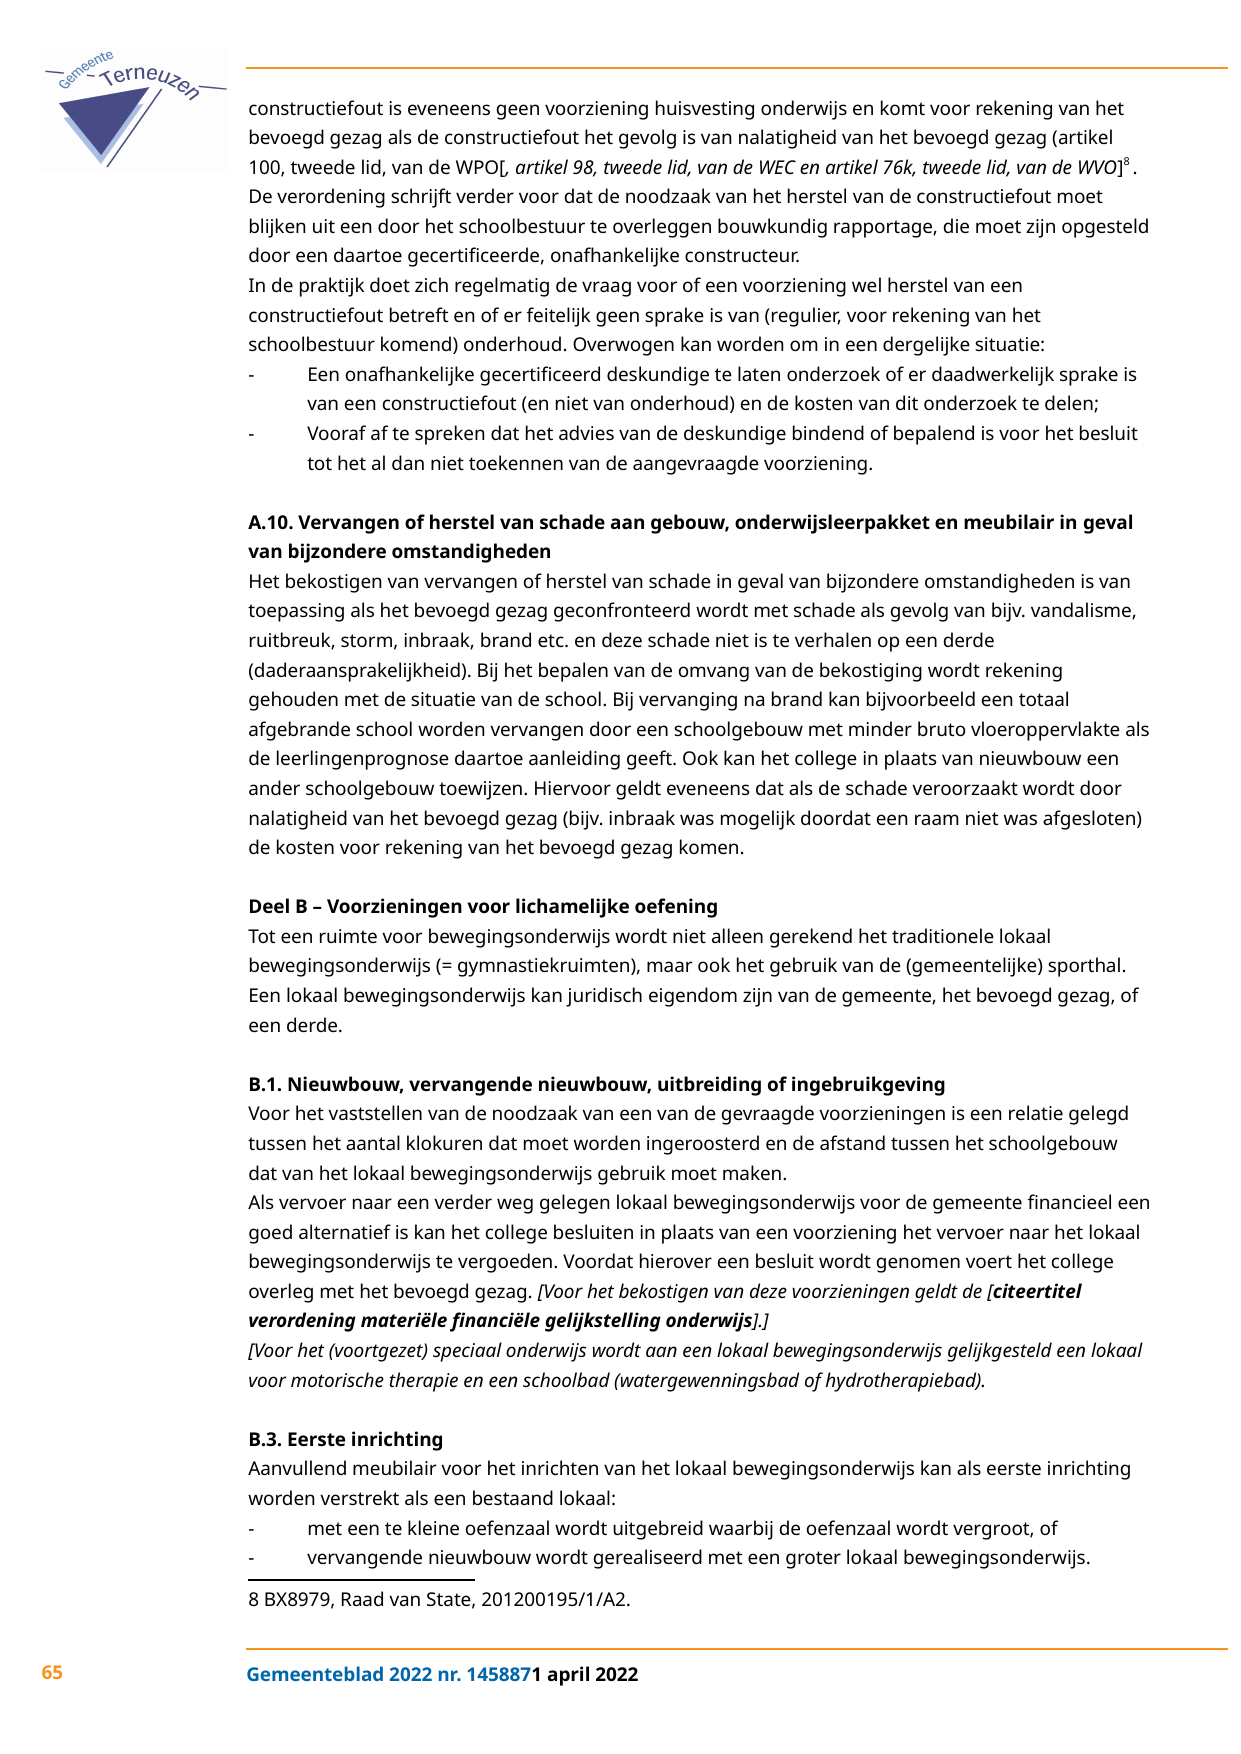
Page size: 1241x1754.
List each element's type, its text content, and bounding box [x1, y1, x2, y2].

list met een te kleine oefenzaal wordt uitgebreid waarbij de oefenzaal wordt vergroot, of [248, 1515, 1152, 1541]
text Voor het vaststellen van de noodzaak van een van de gevraagde voorzieningen is een relatie gelegd tussen het aantal klokuren dat moet worden ingeroosterd en de afstand tussen het schoolgebouw dat van het lokaal bewegingsonderwijs gebruik moet maken. [248, 1101, 1152, 1186]
text BX8979, Raad van State, 201200195/1/A2. [248, 1586, 1152, 1612]
text In de praktijk doet zich regelmatig de vraag voor of een voorziening wel herstel van een constructiefout betreft en of er feitelijk geen sprake is van (regulier, voor rekening van het schoolbestuur komend) onderhoud. Overwogen kan worden om in een dergelijke situatie: [248, 272, 1152, 357]
text [Voor het (voortgezet) speciaal onderwijs wordt aan een lokaal bewegingsonderwijs gelijkgesteld een lokaal voor motorische therapie en een schoolbad (watergewenningsbad of hydrotherapiebad). [248, 1337, 1152, 1393]
text constructiefout is eveneens geen voorziening huisvesting onderwijs en komt voor rekening van het bevoegd gezag als de constructiefout het gevolg is van nalatigheid van het bevoegd gezag (artikel 100, tweede lid, van de WPO[, artikel 98, tweede lid, van de WEC en artikel 76k, tweede lid, van de WVO]. De verordening schrijft verder voor dat de noodzaak van het herstel van de constructiefout moet blijken uit een door het schoolbestuur te overleggen bouwkundig rapportage, die moet zijn opgesteld door een daartoe gecertificeerde, onafhankelijke constructeur. [248, 95, 1152, 268]
text Als vervoer naar een verder weg gelegen lokaal bewegingsonderwijs voor de gemeente financieel een goed alternatief is kan het college besluiten in plaats van een voorziening het vervoer naar het lokaal bewegingsonderwijs te vergoeden. Voordat hierover een besluit wordt genomen voert het college overleg met het bevoegd gezag. [Voor het bekostigen van deze voorzieningen geldt de [citeertitel verordening materiële financiële gelijkstelling onderwijs].] [248, 1189, 1152, 1333]
text Deel B – Voorzieningen voor lichamelijke oefening [248, 893, 1152, 919]
text Aanvullend meubilair voor het inrichten van het lokaal bewegingsonderwijs kan als eerste inrichting worden verstrekt als een bestaand lokaal: [248, 1456, 1152, 1511]
text B.1. Nieuwbouw, vervangende nieuwbouw, uitbreiding of ingebruikgeving [248, 1071, 1152, 1097]
list Een onafhankelijke gecertificeerd deskundige te laten onderzoek of er daadwerkelijk sprake is van een constructiefout (en niet van onderhoud) en de kosten van dit onderzoek te delen; [248, 361, 1152, 416]
text A.10. Vervangen of herstel van schade aan gebouw, onderwijsleerpakket en meubilair in geval van bijzondere omstandigheden [248, 509, 1152, 564]
text B.3. Eerste inrichting [248, 1426, 1152, 1452]
text Het bekostigen van vervangen of herstel van schade in geval van bijzondere omstandigheden is van toepassing als het bevoegd gezag geconfronteerd wordt met schade als gevolg van bijv. vandalisme, ruitbreuk, storm, inbraak, brand etc. en deze schade niet is te verhalen op een derde (daderaansprakelijkheid). Bij het bepalen van de omvang van de bekostiging wordt rekening gehouden met de situatie van de school. Bij vervanging na brand kan bijvoorbeeld een totaal afgebrande school worden vervangen door een schoolgebouw met minder bruto vloeroppervlakte als de leerlingenprognose daartoe aanleiding geeft. Ook kan het college in plaats van nieuwbouw een ander schoolgebouw toewijzen. Hiervoor geldt eveneens dat als de schade veroorzaakt wordt door nalatigheid van het bevoegd gezag (bijv. inbraak was mogelijk doordat een raam niet was afgesloten) de kosten voor rekening van het bevoegd gezag komen. [248, 568, 1152, 860]
list vervangende nieuwbouw wordt gerealiseerd met een groter lokaal bewegingsonderwijs. [248, 1544, 1152, 1570]
text Tot een ruimte voor bewegingsonderwijs wordt niet alleen gerekend het traditionele lokaal bewegingsonderwijs (= gymnastiekruimten), maar ook het gebruik van de (gemeentelijke) sporthal. Een lokaal bewegingsonderwijs kan juridisch eigendom zijn van de gemeente, het bevoegd gezag, of een derde. [248, 923, 1152, 1038]
list Vooraf af te spreken dat het advies van de deskundige bindend of bepalend is voor het besluit tot het al dan niet toekennen van de aangevraagde voorziening. [248, 420, 1152, 476]
picture [41, 47, 231, 172]
